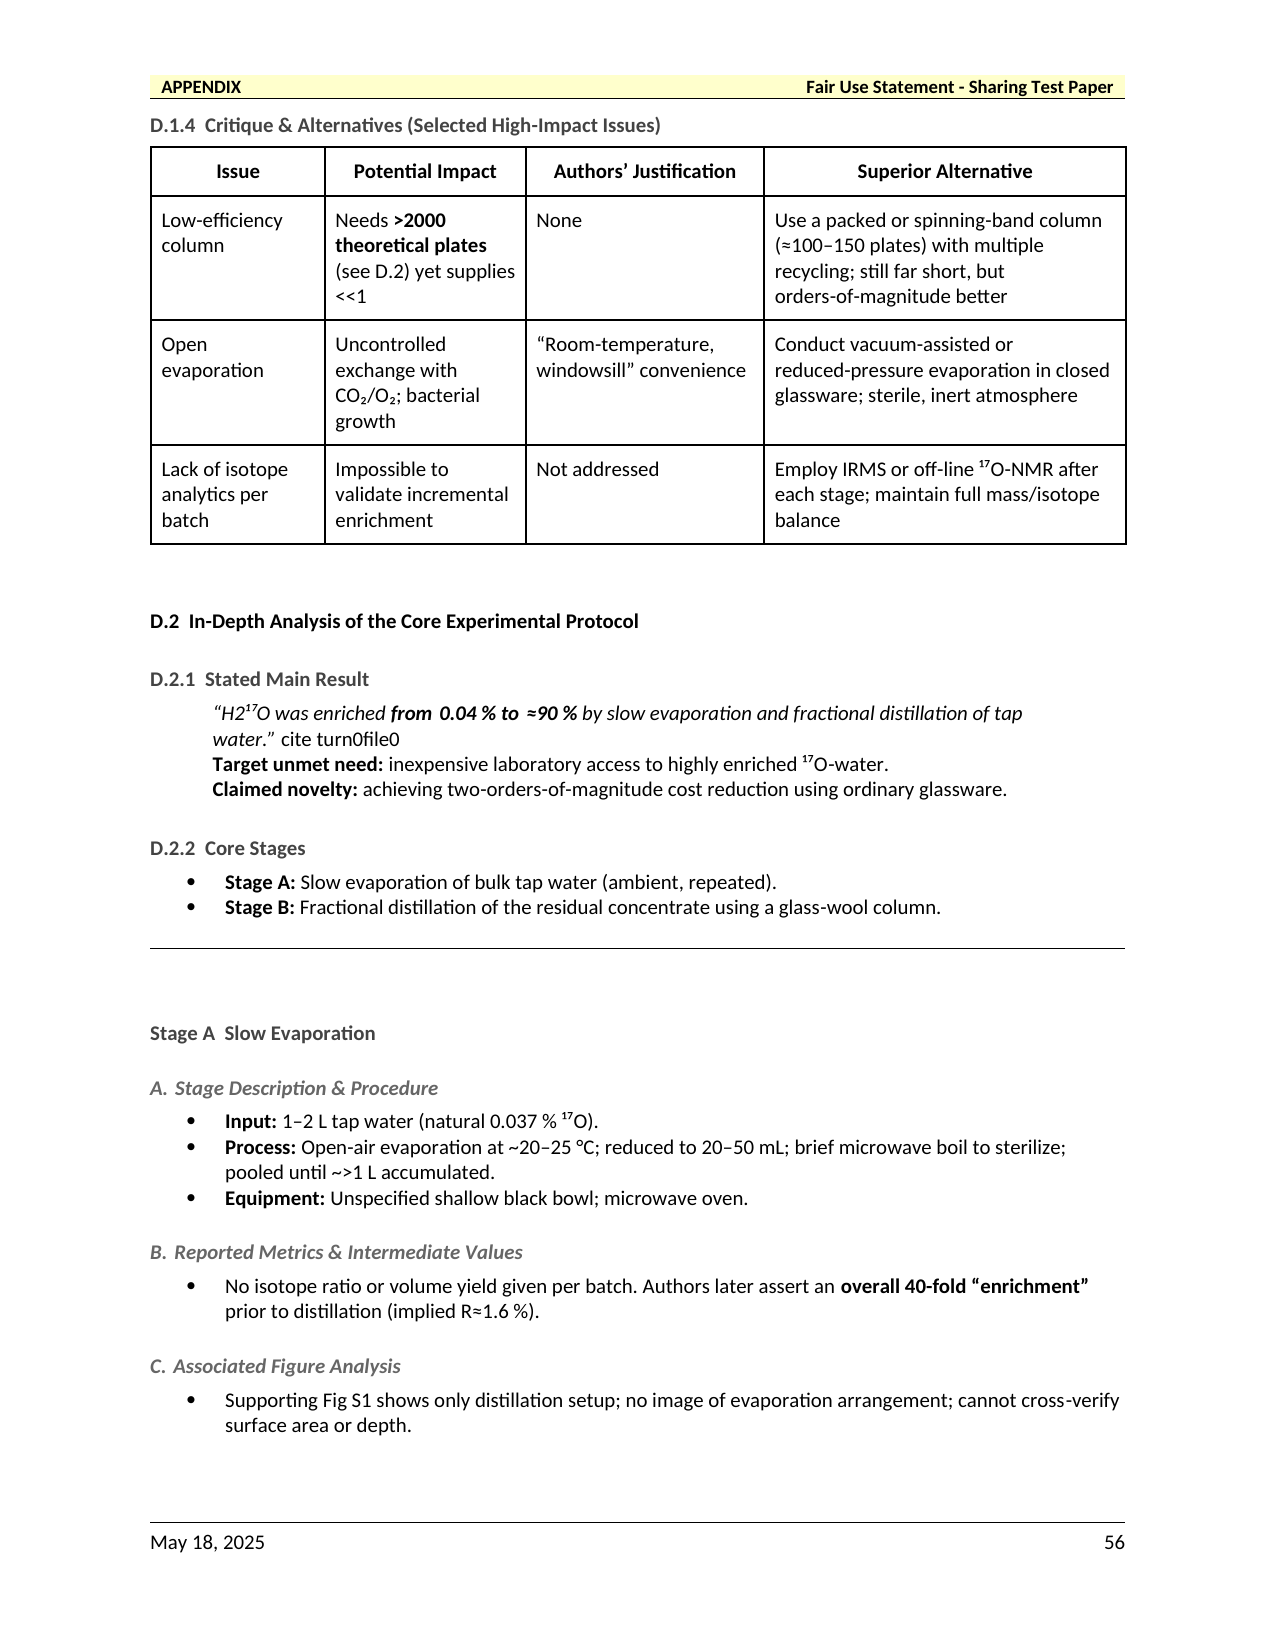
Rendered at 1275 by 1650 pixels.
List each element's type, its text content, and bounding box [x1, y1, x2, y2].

table_cell Needs >2000 theoretical plates (see D.2) yet supplies <<1 [326, 197, 525, 319]
table_cell Lack of isotope analytics per batch [152, 446, 324, 543]
table_cell Not addressed [527, 446, 763, 543]
table_header Issue [152, 148, 324, 194]
list Stage A: Slow evaporation of bulk tap water (ambient, repeated). [187, 869, 1125, 894]
table_cell Open evaporation [152, 321, 324, 444]
table_cell Conduct vacuum‑assisted or reduced‑pressure evaporation in closed glassware; sterile, inert atmosphere [765, 321, 1125, 444]
table_header Authors’ Justification [527, 148, 763, 194]
subtitle Stage A Slow Evaporation [150, 1020, 1125, 1046]
list Supporting Fig S1 shows only distillation setup; no image of evaporation arrangement; cannot cross‑verify surface area or depth. [187, 1387, 1125, 1438]
table_cell Impossible to validate incremental enrichment [326, 446, 525, 543]
subtitle A. Stage Description & Procedure [150, 1075, 1125, 1100]
table_cell None [527, 197, 763, 319]
table_cell Uncontrolled exchange with CO₂/O₂; bacterial growth [326, 321, 525, 444]
table_cell Use a packed or spinning‑band column (≈100–150 plates) with multiple recycling; still far short, but orders‑of‑magnitude better [765, 197, 1125, 319]
text “H2¹⁷O was enriched from 0.04 % to ≈90 % by slow evaporation and fractional distillation of tap water.” cite turn0file0 Target unmet need: inexpensive laboratory access to highly enriched ¹⁷O‑water. Claimed novelty: achieving two‑orders‑of‑magnitude cost reduction using ordinary glassware. [212, 700, 1062, 802]
table_cell Employ IRMS or off‑line ¹⁷O‑NMR after each stage; maintain full mass/isotope balance [765, 446, 1125, 543]
list Input: 1–2 L tap water (natural 0.037 % ¹⁷O). [187, 1109, 1125, 1134]
subtitle D.2.1 Stated Main Result [150, 667, 1125, 692]
subtitle D.2.2 Core Stages [150, 835, 1125, 861]
list Stage B: Fractional distillation of the residual concentrate using a glass‑wool column. [187, 894, 1125, 920]
table_header Superior Alternative [765, 148, 1125, 194]
subtitle B. Reported Metrics & Intermediate Values [150, 1239, 1125, 1265]
subtitle C. Associated Figure Analysis [150, 1353, 1125, 1379]
list Equipment: Unspecified shallow black bowl; microwave oven. [187, 1185, 1125, 1210]
table_header Potential Impact [326, 148, 525, 194]
list Process: Open‑air evaporation at ~20–25 °C; reduced to 20–50 mL; brief microwave boil to sterilize; pooled until ~>1 L accumulated. [187, 1134, 1125, 1185]
list No isotope ratio or volume yield given per batch. Authors later assert an overall 40‑fold “enrichment” prior to distillation (implied R≈1.6 %). [187, 1273, 1125, 1324]
table_cell Low‑efficiency column [152, 197, 324, 319]
table_cell “Room‑temperature, windowsill” convenience [527, 321, 763, 444]
subtitle D.1.4 Critique & Alternatives (Selected High‑Impact Issues) [150, 112, 1125, 138]
subtitle D.2 In‑Depth Analysis of the Core Experimental Protocol [150, 608, 1125, 633]
